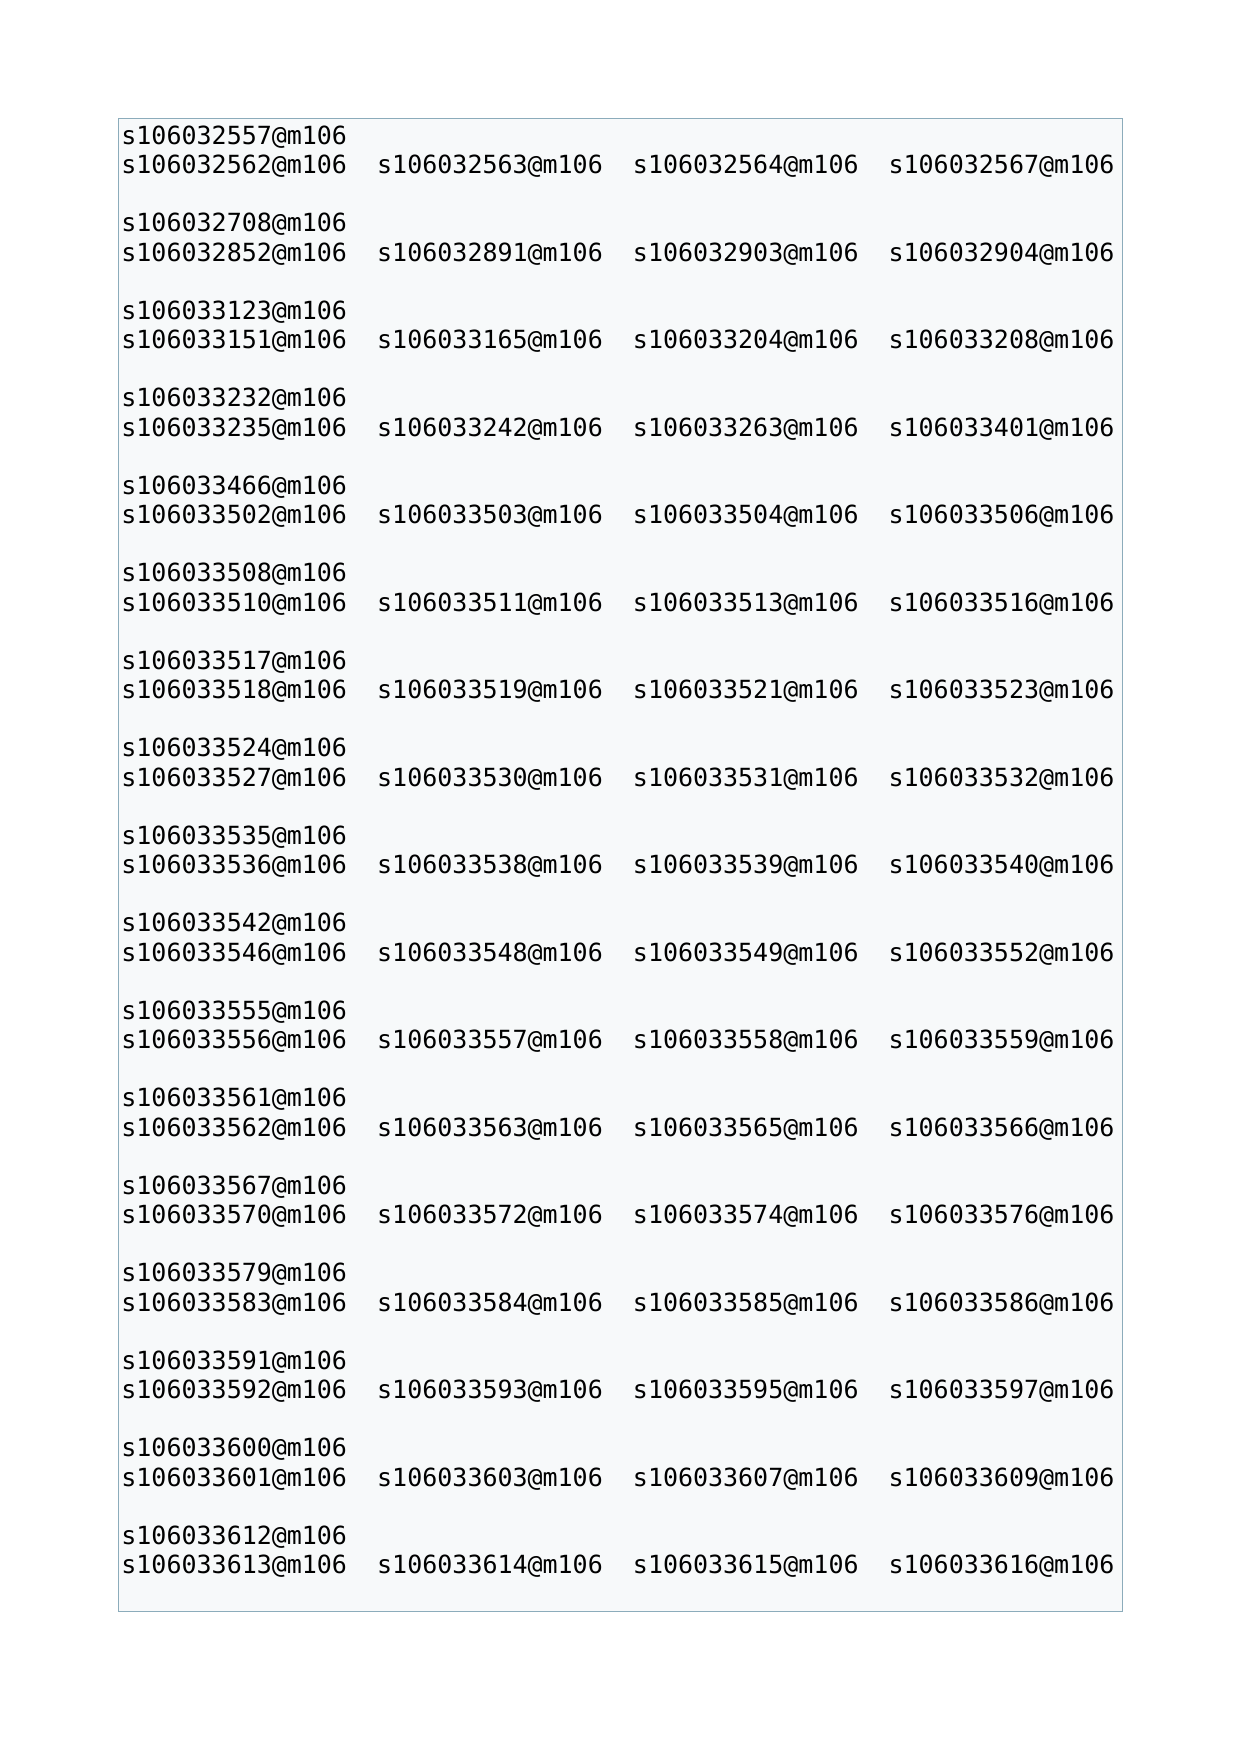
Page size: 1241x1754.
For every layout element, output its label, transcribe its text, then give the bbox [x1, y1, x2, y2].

text s106032557@m106 s106032562@m106 s106032563@m106 s106032564@m106 s106032567@m106 s106032708@m106 s106032852@m106 s106032891@m106 s106032903@m106 s106032904@m106 s106033123@m106 s106033151@m106 s106033165@m106 s106033204@m106 s106033208@m106 s106033232@m106 s106033235@m106 s106033242@m106 s106033263@m106 s106033401@m106 s106033466@m106 s106033502@m106 s106033503@m106 s106033504@m106 s106033506@m106 s106033508@m106 s106033510@m106 s106033511@m106 s106033513@m106 s106033516@m106 s106033517@m106 s106033518@m106 s106033519@m106 s106033521@m106 s106033523@m106 s106033524@m106 s106033527@m106 s106033530@m106 s106033531@m106 s106033532@m106 s106033535@m106 s106033536@m106 s106033538@m106 s106033539@m106 s106033540@m106 s106033542@m106 s106033546@m106 s106033548@m106 s106033549@m106 s106033552@m106 s106033555@m106 s106033556@m106 s106033557@m106 s106033558@m106 s106033559@m106 s106033561@m106 s106033562@m106 s106033563@m106 s106033565@m106 s106033566@m106 s106033567@m106 s106033570@m106 s106033572@m106 s106033574@m106 s106033576@m106 s106033579@m106 s106033583@m106 s106033584@m106 s106033585@m106 s106033586@m106 s106033591@m106 s106033592@m106 s106033593@m106 s106033595@m106 s106033597@m106 s106033600@m106 s106033601@m106 s106033603@m106 s106033607@m106 s106033609@m106 s106033612@m106 s106033613@m106 s106033614@m106 s106033615@m106 s106033616@m106 [119, 119, 1122, 1611]
